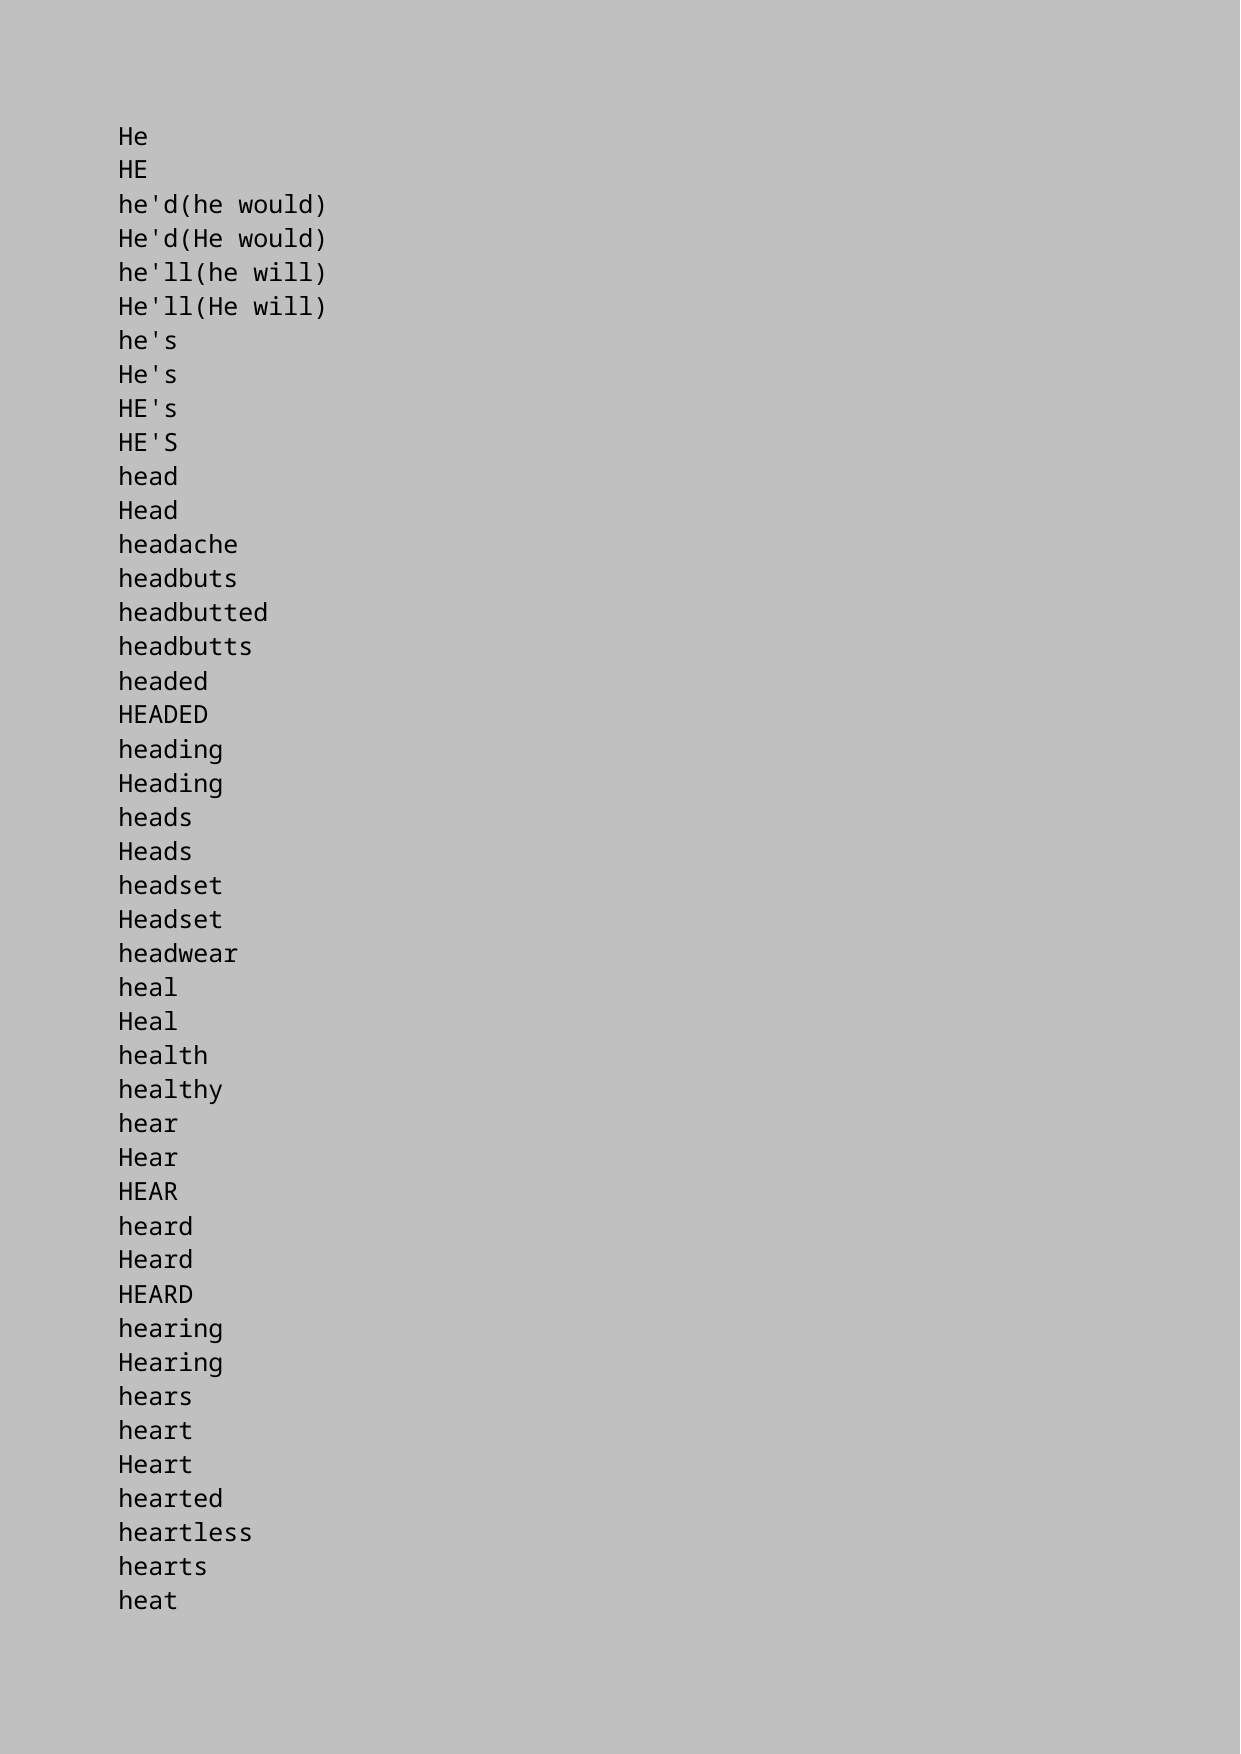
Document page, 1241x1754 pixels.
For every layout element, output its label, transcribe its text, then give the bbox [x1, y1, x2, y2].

text Hear [118, 1140, 1122, 1174]
text HEAR [118, 1174, 1122, 1208]
text heading [118, 731, 1122, 765]
text heart [118, 1412, 1122, 1447]
text headset [118, 867, 1122, 902]
text HEARD [118, 1276, 1122, 1310]
text Hearing [118, 1344, 1122, 1378]
text heard [118, 1208, 1122, 1242]
text heartless [118, 1515, 1122, 1549]
text heads [118, 799, 1122, 833]
text headbutts [118, 629, 1122, 663]
text Heads [118, 833, 1122, 867]
text health [118, 1038, 1122, 1072]
text Heal [118, 1004, 1122, 1038]
text Headset [118, 902, 1122, 936]
text He's [118, 357, 1122, 391]
text he'd(he would) [118, 186, 1122, 220]
text he'll(he will) [118, 254, 1122, 288]
text headache [118, 527, 1122, 561]
text He [118, 118, 1122, 152]
text hearts [118, 1549, 1122, 1583]
text he's [118, 322, 1122, 357]
text Head [118, 493, 1122, 527]
text hears [118, 1378, 1122, 1412]
text healthy [118, 1072, 1122, 1106]
text headbutted [118, 595, 1122, 629]
text HEADED [118, 697, 1122, 731]
text HE's [118, 391, 1122, 425]
text headbuts [118, 561, 1122, 595]
text headed [118, 663, 1122, 697]
text HE [118, 152, 1122, 186]
text hearing [118, 1310, 1122, 1344]
text HE'S [118, 425, 1122, 459]
text Heading [118, 765, 1122, 799]
text head [118, 459, 1122, 493]
text heal [118, 970, 1122, 1004]
text hearted [118, 1481, 1122, 1515]
text He'd(He would) [118, 220, 1122, 254]
text Heart [118, 1447, 1122, 1481]
text He'll(He will) [118, 288, 1122, 322]
text Heard [118, 1242, 1122, 1276]
text heat [118, 1583, 1122, 1617]
text headwear [118, 936, 1122, 970]
text hear [118, 1106, 1122, 1140]
